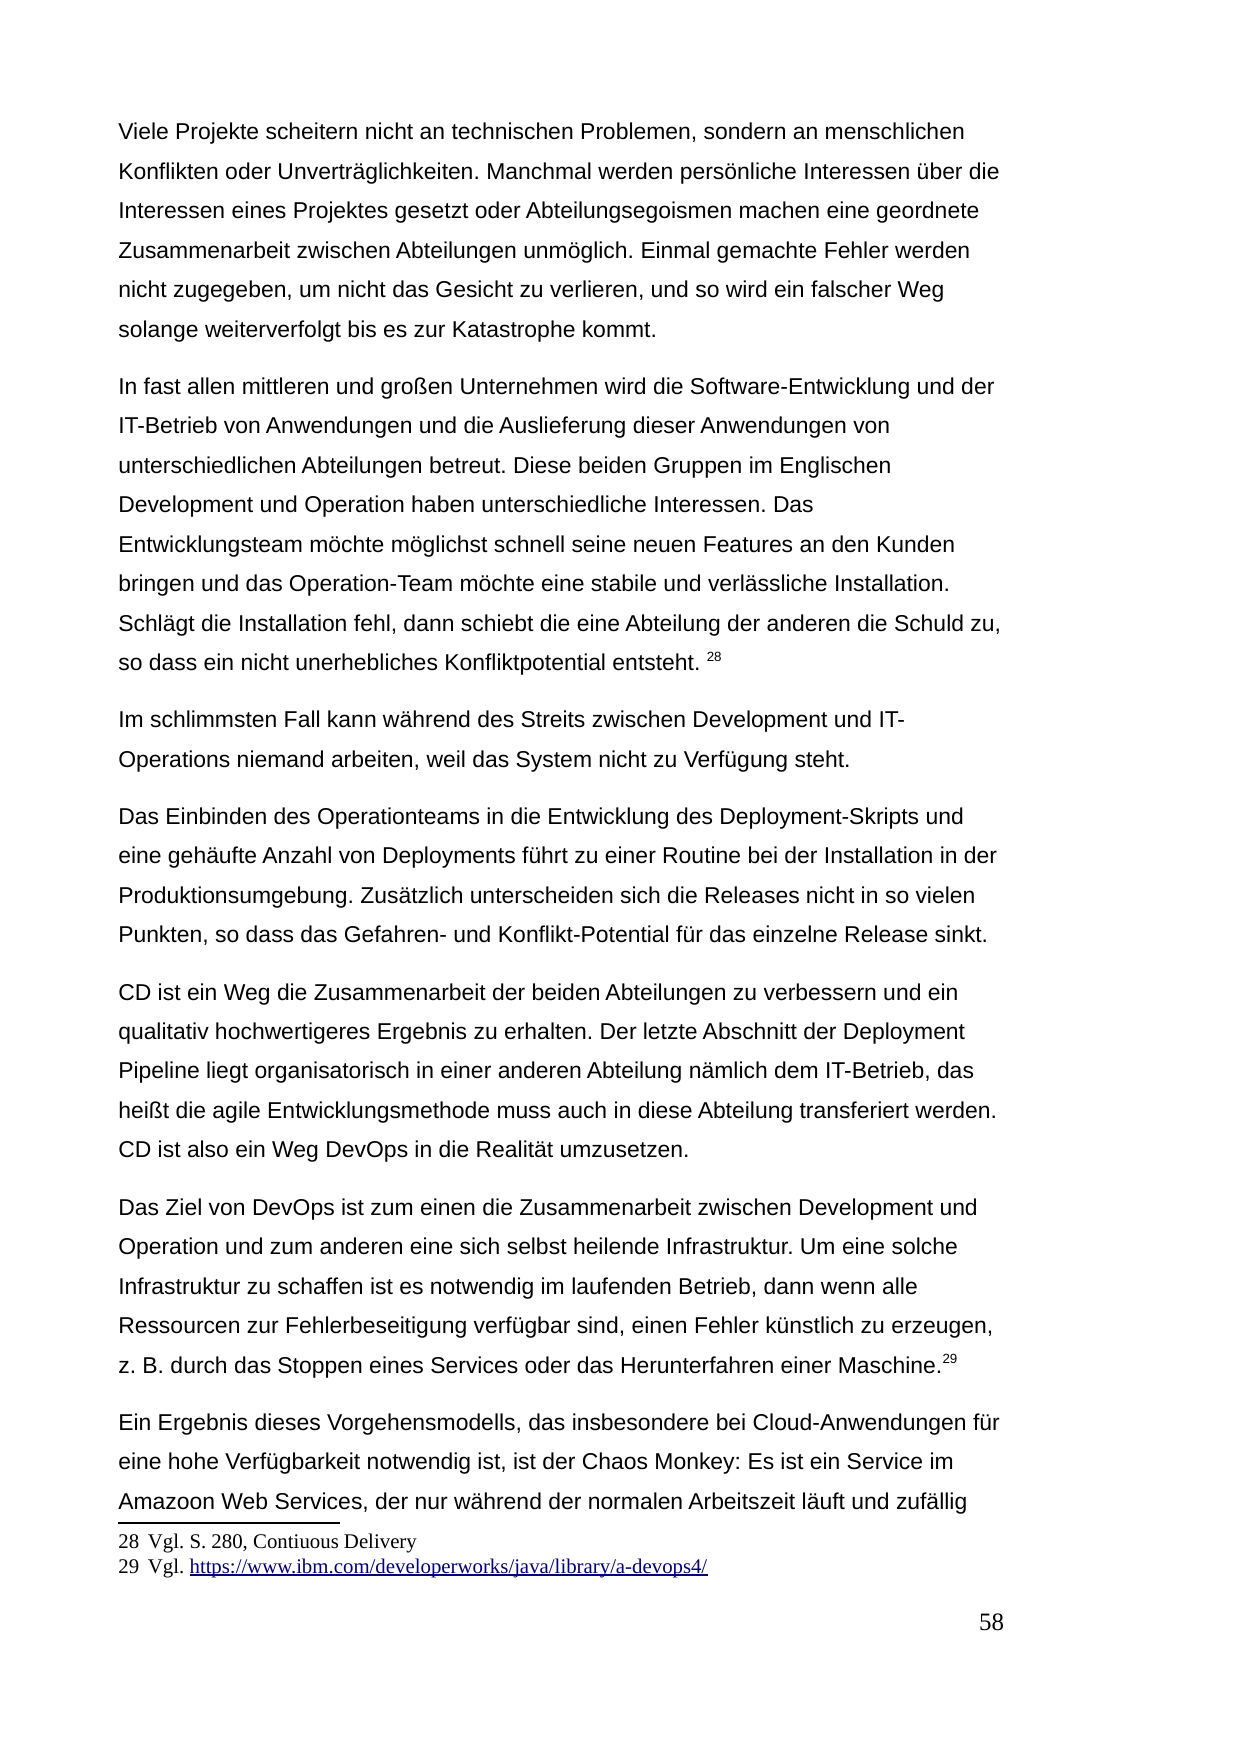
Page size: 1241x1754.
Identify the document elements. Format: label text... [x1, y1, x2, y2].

text In fast allen mittleren und großen Unternehmen wird die Software-Entwicklung und der IT-Betrieb von Anwendungen und die Auslieferung dieser Anwendungen von unterschiedlichen Abteilungen betreut. Diese beiden Gruppen im Englischen Development und Operation haben unterschiedliche Interessen. Das Entwicklungsteam möchte möglichst schnell seine neuen Features an den Kunden bringen und das Operation-Team möchte eine stabile und verlässliche Installation. Schlägt die Installation fehl, dann schiebt die eine Abteilung der anderen die Schuld zu, so dass ein nicht unerhebliches Konfliktpotential entsteht. [118, 373, 1004, 675]
text Vgl. S. 280, Contiuous Delivery [118, 1529, 1004, 1553]
text Viele Projekte scheitern nicht an technischen Problemen, sondern an menschlichen Konflikten oder Unverträglichkeiten. Manchmal werden persönliche Interessen über die Interessen eines Projektes gesetzt oder Abteilungsegoismen machen eine geordnete Zusammenarbeit zwischen Abteilungen unmöglich. Einmal gemachte Fehler werden nicht zugegeben, um nicht das Gesicht zu verlieren, und so wird ein falscher Weg solange weiterverfolgt bis es zur Katastrophe kommt. [118, 118, 1004, 342]
text Das Einbinden des Operationteams in die Entwicklung des Deployment-Skripts und eine gehäufte Anzahl von Deployments führt zu einer Routine bei der Installation in der Produktionsumgebung. Zusätzlich unterscheiden sich die Releases nicht in so vielen Punkten, so dass das Gefahren- und Konflikt-Potential für das einzelne Release sinkt. [118, 803, 1004, 948]
text Im schlimmsten Fall kann während des Streits zwischen Development und IT-Operations niemand arbeiten, weil das System nicht zu Verfügung steht. [118, 706, 1004, 772]
text CD ist ein Weg die Zusammenarbeit der beiden Abteilungen zu verbessern und ein qualitativ hochwertigeres Ergebnis zu erhalten. Der letzte Abschnitt der Deployment Pipeline liegt organisatorisch in einer anderen Abteilung nämlich dem IT-Betrieb, das heißt die agile Entwicklungsmethode muss auch in diese Abteilung transferiert werden. CD ist also ein Weg DevOps in die Realität umzusetzen. [118, 978, 1004, 1163]
text Das Ziel von DevOps ist zum einen die Zusammenarbeit zwischen Development und Operation und zum anderen eine sich selbst heilende Infrastruktur. Um eine solche Infrastruktur zu schaffen ist es notwendig im laufenden Betrieb, dann wenn alle Ressourcen zur Fehlerbeseitigung verfügbar sind, einen Fehler künstlich zu erzeugen, z. B. durch das Stoppen eines Services oder das Herunterfahren einer Maschine. [118, 1194, 1004, 1378]
text Vgl. https://www.ibm.com/developerworks/java/library/a-devops4/ [118, 1553, 1004, 1578]
text Ein Ergebnis dieses Vorgehensmodells, das insbesondere bei Cloud-Anwendungen für eine hohe Verfügbarkeit notwendig ist, ist der Chaos Monkey: Es ist ein Service im Amazoon Web Services, der nur während der normalen Arbeitszeit läuft und zufällig [118, 1409, 1004, 1514]
